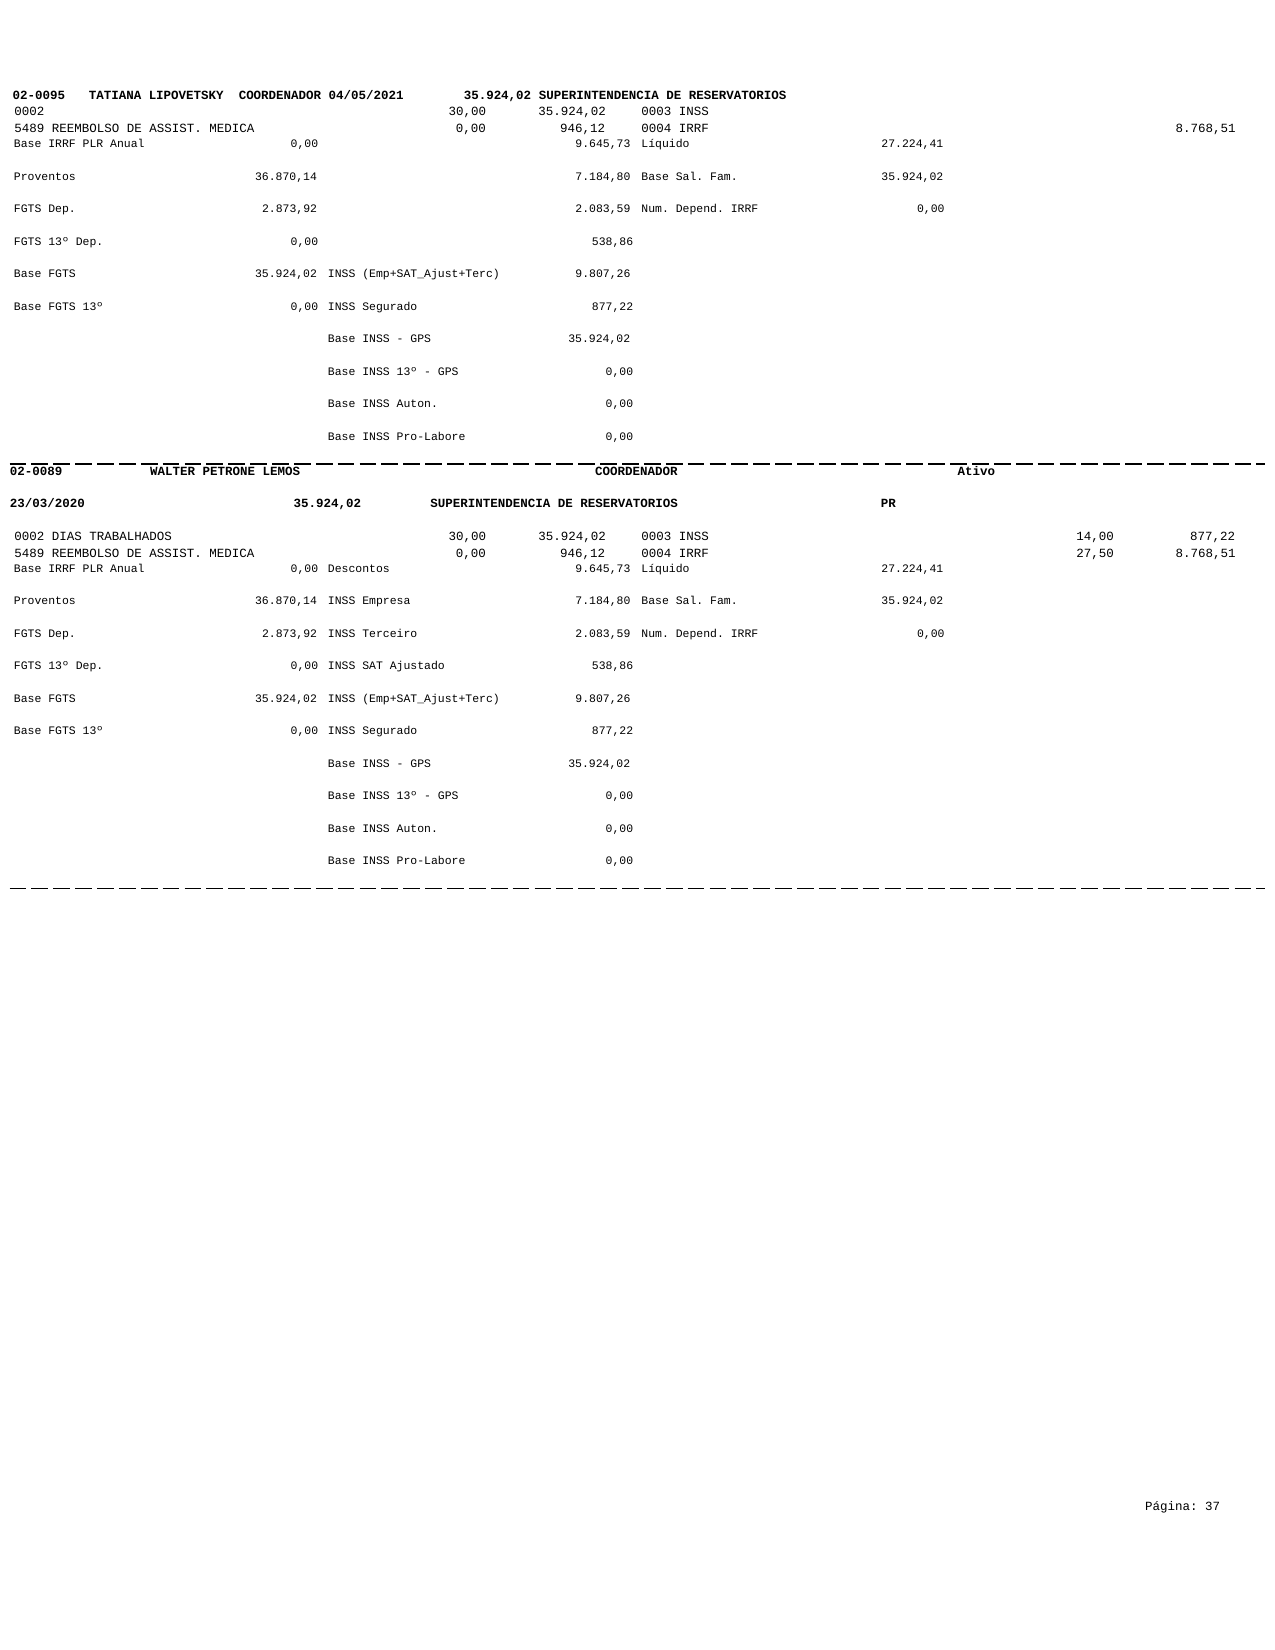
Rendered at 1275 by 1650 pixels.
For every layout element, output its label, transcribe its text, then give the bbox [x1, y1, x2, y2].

table_cell [641, 365, 881, 398]
table_cell [957, 595, 1076, 628]
table_cell [641, 855, 881, 888]
table_cell [957, 660, 1076, 693]
table_cell Ativo [957, 463, 1076, 497]
table_cell FGTS 13º Dep. [10, 660, 255, 693]
table_cell [1076, 725, 1175, 758]
table_cell 0,00 [255, 725, 328, 758]
table_cell 35.924,02 [538, 333, 641, 365]
table_cell [1175, 758, 1264, 790]
table_cell Base FGTS 13º [10, 725, 255, 758]
table_cell [1076, 300, 1175, 333]
table_cell [1175, 170, 1264, 203]
table_cell [1175, 497, 1264, 529]
table_cell [881, 855, 957, 888]
table_cell 9.807,26 [538, 268, 641, 300]
table_cell 0002 DIAS TRABALHADOS 5489 REEMBOLSO DE ASSIST. MEDICA [10, 530, 328, 563]
table_cell [957, 563, 1076, 595]
table_cell 0,00 [881, 628, 957, 660]
table_cell [10, 758, 255, 790]
table_cell Base INSS Pro-Labore [328, 855, 538, 888]
table_cell 9.645,73 [538, 563, 641, 595]
table_cell [881, 823, 957, 855]
table_cell Base IRRF PLR Anual [10, 138, 255, 170]
table_cell [1175, 855, 1264, 888]
table_cell [1076, 758, 1175, 790]
table_cell PR [881, 497, 957, 529]
table_cell [881, 693, 957, 725]
table_cell [1076, 365, 1175, 398]
table_cell [255, 333, 328, 365]
table_cell [1175, 268, 1264, 300]
table_cell FGTS Dep. [10, 203, 255, 235]
table_cell 0,00 [255, 138, 328, 170]
table_cell [1175, 725, 1264, 758]
table_cell [328, 235, 538, 268]
table_cell [1076, 398, 1175, 430]
table_cell 35.924,02 [881, 595, 957, 628]
table_cell [328, 170, 538, 203]
table_cell [10, 430, 255, 463]
table_cell [957, 398, 1076, 430]
table_cell COORDENADOR [538, 463, 881, 497]
table_cell 877,22 8.768,51 [1175, 530, 1264, 563]
table_cell [957, 300, 1076, 333]
table_header [957, 105, 1076, 138]
table_header 35.924,02 946,12 [538, 105, 641, 138]
table_cell [255, 823, 328, 855]
table_cell [881, 268, 957, 300]
table_cell Líquido [641, 563, 881, 595]
table_cell [1175, 138, 1264, 170]
table_cell FGTS 13º Dep. [10, 235, 255, 268]
table_cell INSS (Emp+SAT_Ajust+Terc) [328, 268, 538, 300]
table_cell [1076, 823, 1175, 855]
table_cell INSS (Emp+SAT_Ajust+Terc) [328, 693, 538, 725]
table_cell [881, 430, 957, 463]
table_cell [881, 725, 957, 758]
table_cell [1175, 463, 1264, 497]
table_cell Base INSS - GPS [328, 758, 538, 790]
table_cell 538,86 [538, 660, 641, 693]
table_cell [1175, 693, 1264, 725]
table_cell [1076, 660, 1175, 693]
table_cell 36.870,14 [255, 170, 328, 203]
table_cell Base Sal. Fam. [641, 595, 881, 628]
table_cell [957, 628, 1076, 660]
table_cell INSS Empresa [328, 595, 538, 628]
table_cell [957, 855, 1076, 888]
table_cell [1076, 333, 1175, 365]
table_cell 35.924,02 [255, 693, 328, 725]
table_cell Base INSS Auton. [328, 823, 538, 855]
table_cell 877,22 [538, 300, 641, 333]
table_cell [1175, 595, 1264, 628]
table_cell Base FGTS 13º [10, 300, 255, 333]
table_cell 0,00 [538, 790, 641, 823]
table_cell 9.807,26 [538, 693, 641, 725]
table_cell Descontos [328, 563, 538, 595]
table_cell [255, 790, 328, 823]
table_cell 27.224,41 [881, 138, 957, 170]
table_header 8.768,51 [1175, 105, 1264, 138]
table_cell [1076, 497, 1175, 529]
table_cell [10, 365, 255, 398]
table_cell [1175, 235, 1264, 268]
table_cell [957, 758, 1076, 790]
table_cell 2.873,92 [255, 628, 328, 660]
table_cell [957, 823, 1076, 855]
table_cell 9.645,73 [538, 138, 641, 170]
table_cell [957, 170, 1076, 203]
table_cell Proventos [10, 595, 255, 628]
table_header 30,00 0,00 [328, 105, 538, 138]
table_cell 0,00 [538, 365, 641, 398]
table_cell [1175, 628, 1264, 660]
table_cell [1076, 203, 1175, 235]
table_cell Num. Depend. IRRF [641, 203, 881, 235]
table_header [881, 105, 957, 138]
table_cell [1175, 203, 1264, 235]
table_cell 0,00 [255, 660, 328, 693]
table_cell Base IRRF PLR Anual [10, 563, 255, 595]
table_cell 35.924,02 [881, 170, 957, 203]
table_cell INSS Segurado [328, 725, 538, 758]
table_cell [255, 398, 328, 430]
table_cell [255, 365, 328, 398]
table_cell [1076, 268, 1175, 300]
table_cell [957, 333, 1076, 365]
table_cell [957, 138, 1076, 170]
table_cell [1175, 398, 1264, 430]
table_cell 0,00 [881, 203, 957, 235]
table_cell [1076, 463, 1175, 497]
table_cell [881, 300, 957, 333]
table_cell INSS Terceiro [328, 628, 538, 660]
table_cell [881, 660, 957, 693]
table_cell [10, 823, 255, 855]
table_cell [881, 530, 957, 563]
table_cell [957, 235, 1076, 268]
table_header [1076, 105, 1175, 138]
table_cell [1175, 660, 1264, 693]
table_cell 0003 INSS 0004 IRRF [641, 530, 881, 563]
table_cell 02-0089 WALTER PETRONE LEMOS [10, 463, 328, 497]
table_cell 0,00 [255, 563, 328, 595]
table_cell [1076, 430, 1175, 463]
table_cell [1175, 823, 1264, 855]
table_cell 35.924,02 946,12 [538, 530, 641, 563]
table_cell [641, 398, 881, 430]
table_cell [957, 790, 1076, 823]
table_cell [881, 463, 957, 497]
table_cell [881, 790, 957, 823]
table_cell 23/03/2020 35.924,02 SUPERINTENDENCIA DE RESERVATORIOS [10, 497, 881, 529]
table_cell Base FGTS [10, 693, 255, 725]
table_cell 0,00 [538, 823, 641, 855]
table_cell [1076, 170, 1175, 203]
table_cell [641, 430, 881, 463]
table_cell [10, 398, 255, 430]
table_cell Líquido [641, 138, 881, 170]
table_cell 7.184,80 [538, 170, 641, 203]
table_cell FGTS Dep. [10, 628, 255, 660]
table_cell Proventos [10, 170, 255, 203]
table_cell 35.924,02 [255, 268, 328, 300]
table_cell [641, 300, 881, 333]
table_cell [957, 725, 1076, 758]
table_cell [881, 365, 957, 398]
table_cell [957, 530, 1076, 563]
table_cell 36.870,14 [255, 595, 328, 628]
table_cell [1175, 430, 1264, 463]
table_cell [1076, 235, 1175, 268]
table_cell Base INSS 13º - GPS [328, 365, 538, 398]
table_cell 0,00 [538, 855, 641, 888]
table_cell [641, 725, 881, 758]
table_cell Base FGTS [10, 268, 255, 300]
table_cell [641, 790, 881, 823]
table_cell [10, 333, 255, 365]
table_cell 2.873,92 [255, 203, 328, 235]
table_cell [10, 790, 255, 823]
table_cell [1076, 563, 1175, 595]
table_cell [881, 758, 957, 790]
table_cell [641, 333, 881, 365]
table_cell [641, 758, 881, 790]
table_cell INSS Segurado [328, 300, 538, 333]
table_cell 7.184,80 [538, 595, 641, 628]
table_cell 2.083,59 [538, 628, 641, 660]
table_cell [641, 693, 881, 725]
table_cell [957, 693, 1076, 725]
table_cell [957, 497, 1076, 529]
table_cell 0,00 [538, 398, 641, 430]
table_cell 0,00 [255, 300, 328, 333]
table_cell [1076, 855, 1175, 888]
table_cell 27.224,41 [881, 563, 957, 595]
table_cell [957, 203, 1076, 235]
table_cell [957, 365, 1076, 398]
table_cell INSS SAT Ajustado [328, 660, 538, 693]
table_cell [1175, 333, 1264, 365]
table_cell [881, 333, 957, 365]
table_cell [881, 235, 957, 268]
table_cell [641, 268, 881, 300]
table_cell [1076, 790, 1175, 823]
table_cell [1076, 628, 1175, 660]
table_cell [881, 398, 957, 430]
table_cell [328, 463, 538, 497]
table_cell 35.924,02 [538, 758, 641, 790]
table_cell Base Sal. Fam. [641, 170, 881, 203]
table_cell [1076, 595, 1175, 628]
table_cell [641, 235, 881, 268]
table_cell [957, 430, 1076, 463]
table_cell [641, 660, 881, 693]
table_cell Base INSS - GPS [328, 333, 538, 365]
table_cell Base INSS Auton. [328, 398, 538, 430]
subtitle 02-0095 TATIANA LIPOVETSKY COORDENADOR 04/05/2021 35.924,02 SUPERINTENDENCIA DE RESERVATORIOS [12, 89, 1233, 103]
table_cell [255, 855, 328, 888]
table_cell [1076, 138, 1175, 170]
table_cell 538,86 [538, 235, 641, 268]
table_cell [1175, 790, 1264, 823]
table_cell 30,00 0,00 [328, 530, 538, 563]
table_cell Base INSS Pro-Labore [328, 430, 538, 463]
table_cell 14,00 27,50 [1076, 530, 1175, 563]
table_cell [255, 430, 328, 463]
table_header 0002 5489 REEMBOLSO DE ASSIST. MEDICA [10, 105, 328, 138]
table_cell Num. Depend. IRRF [641, 628, 881, 660]
table_cell [1175, 365, 1264, 398]
table_cell [957, 268, 1076, 300]
table_cell 877,22 [538, 725, 641, 758]
table_cell [328, 203, 538, 235]
table_cell 2.083,59 [538, 203, 641, 235]
table_cell [1175, 563, 1264, 595]
table_cell [328, 138, 538, 170]
table_cell [10, 855, 255, 888]
table_cell Base INSS 13º - GPS [328, 790, 538, 823]
table_cell [1175, 300, 1264, 333]
table_cell [1076, 693, 1175, 725]
table_cell 0,00 [538, 430, 641, 463]
table_cell [641, 823, 881, 855]
table_cell [255, 758, 328, 790]
table_cell 0,00 [255, 235, 328, 268]
table_header 0003 INSS 0004 IRRF [641, 105, 881, 138]
